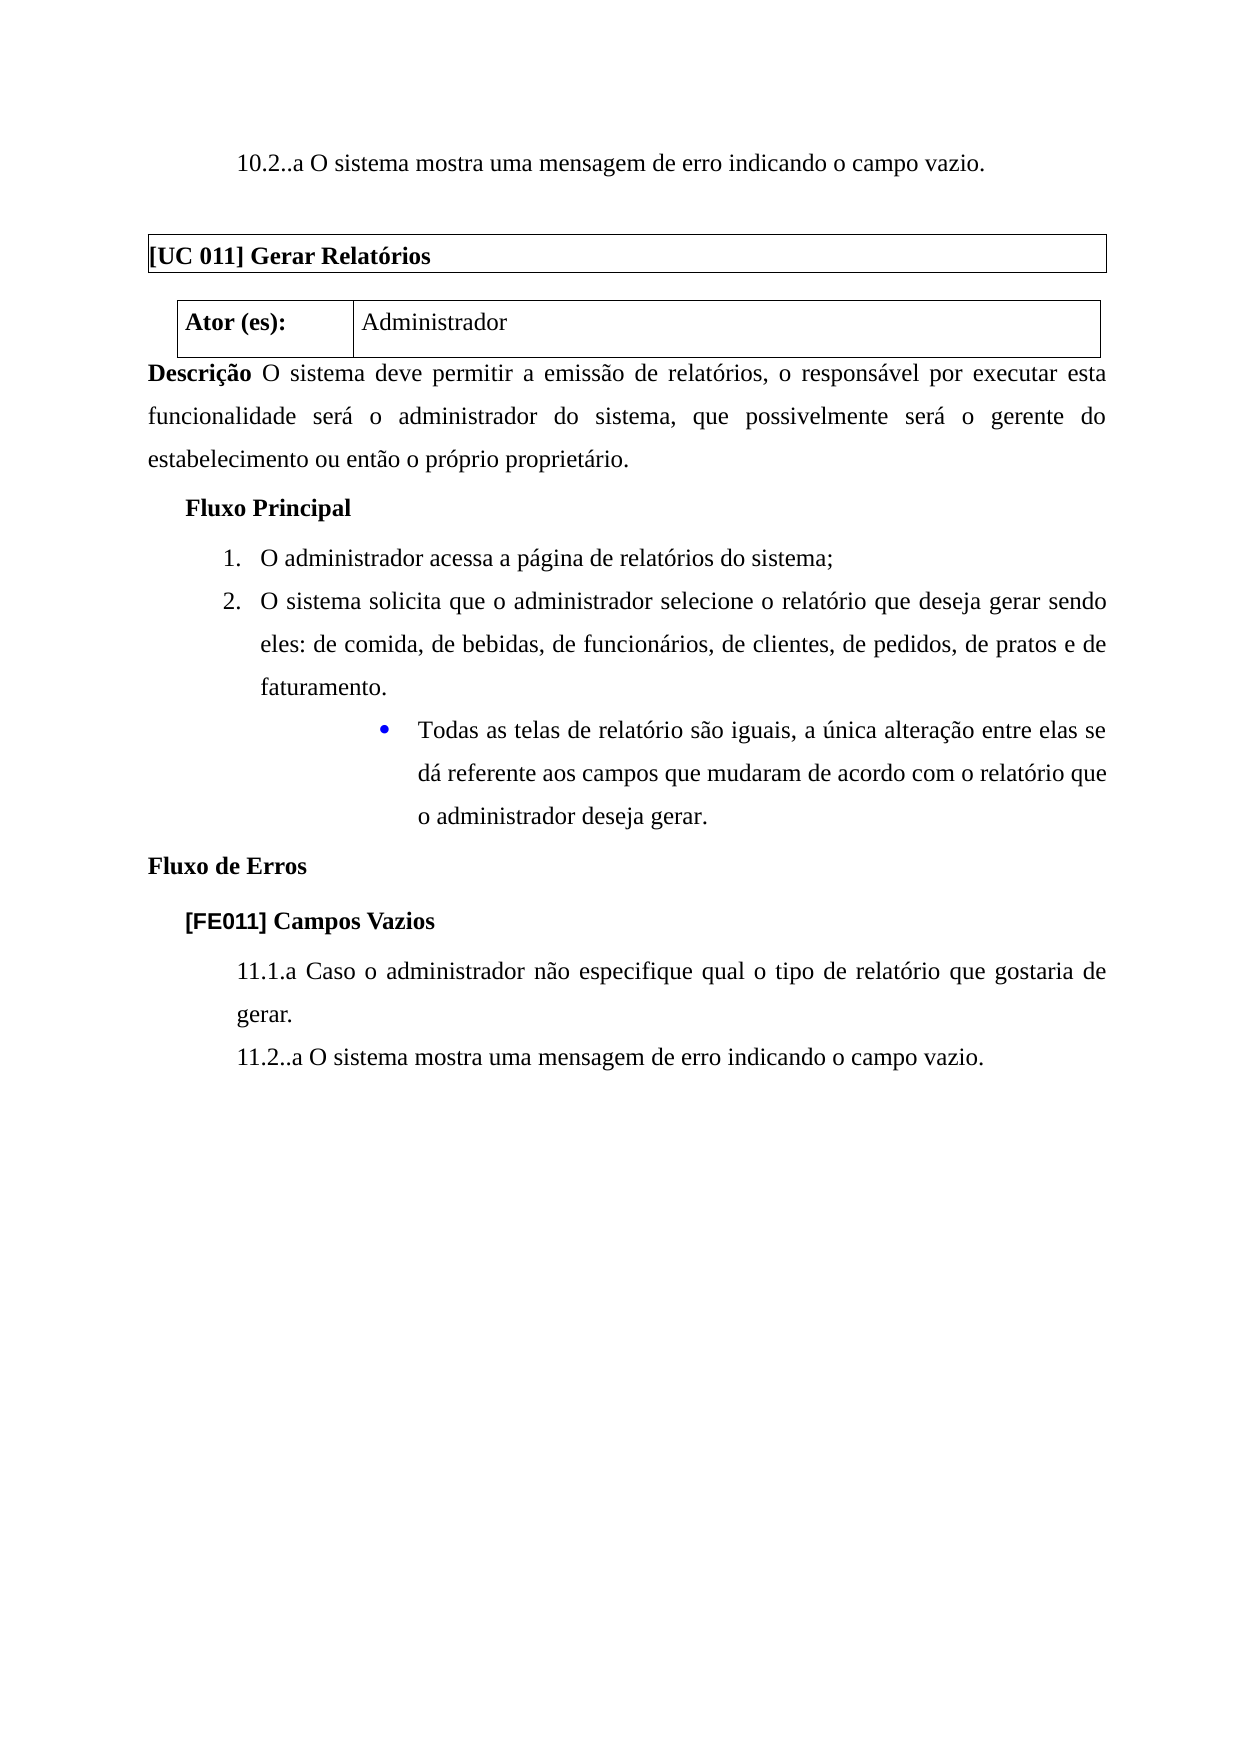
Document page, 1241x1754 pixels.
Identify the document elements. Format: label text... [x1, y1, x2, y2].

table_header Administrador [354, 301, 1100, 357]
text [UC 011] Gerar Relatórios [149, 235, 1106, 272]
text 11.1.a Caso o administrador não especifique qual o tipo de relatório que gostaria de gerar. [236, 956, 1107, 1028]
text 10.2..a O sistema mostra uma mensagem de erro indicando o campo vazio. [236, 148, 1107, 176]
text 11.2..a O sistema mostra uma mensagem de erro indicando o campo vazio. [236, 1042, 1107, 1071]
text Descrição O sistema deve permitir a emissão de relatórios, o responsável por executar esta funcionalidade será o administrador do sistema, que possivelmente será o gerente do estabelecimento ou então o próprio proprietário. [148, 358, 1107, 473]
list O administrador acessa a página de relatórios do sistema; [223, 543, 1107, 571]
table_header Ator (es): [178, 301, 353, 357]
text Fluxo Principal [185, 493, 1107, 522]
text [FE011] Campos Vazios [185, 906, 1107, 935]
list Todas as telas de relatório são iguais, a única alteração entre elas se dá referente aos campos que mudaram de acordo com o relatório que o administrador deseja gerar. [380, 715, 1107, 830]
list O sistema solicita que o administrador selecione o relatório que deseja gerar sendo eles: de comida, de bebidas, de funcionários, de clientes, de pedidos, de pratos e de faturamento. [223, 586, 1107, 701]
text Fluxo de Erros [148, 851, 1107, 879]
